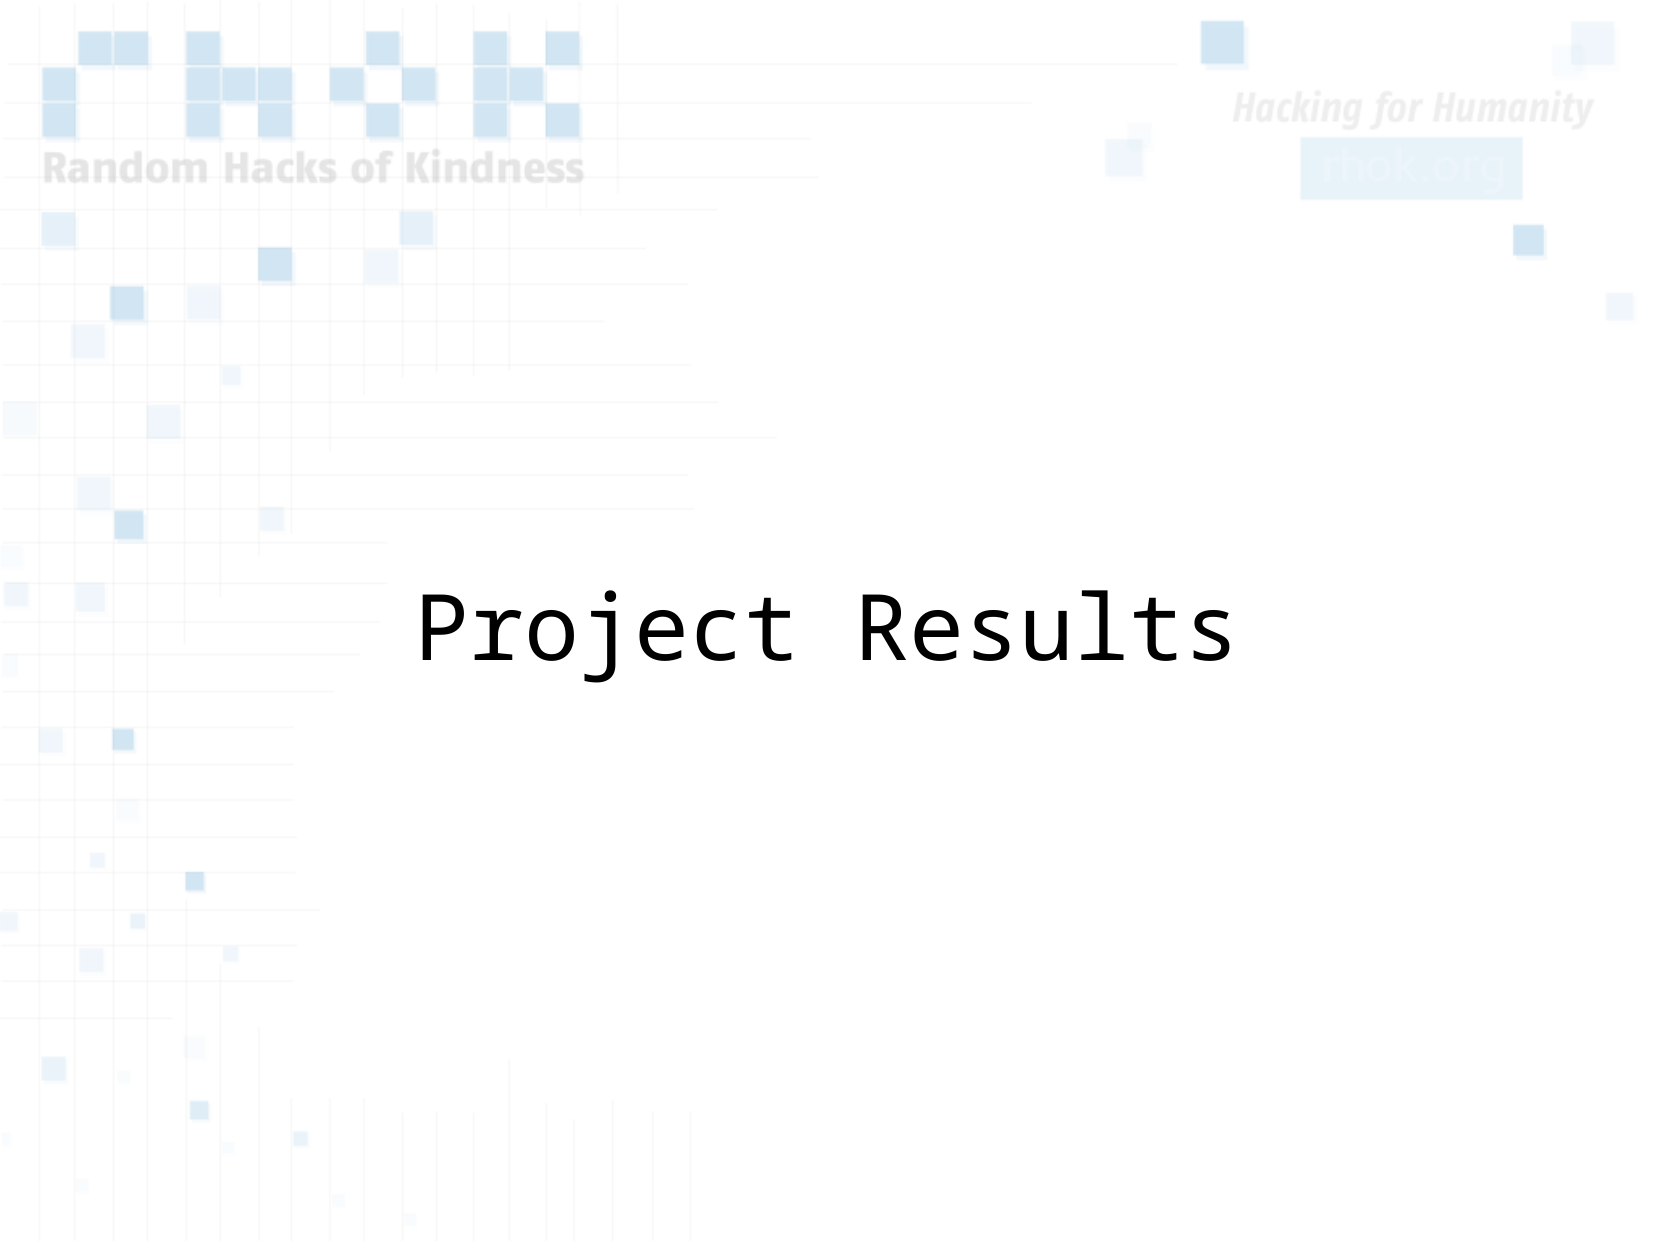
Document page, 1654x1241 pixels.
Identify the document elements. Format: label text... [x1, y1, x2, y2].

picture [0, 0, 1654, 1241]
title Project Results [82, 521, 1571, 729]
